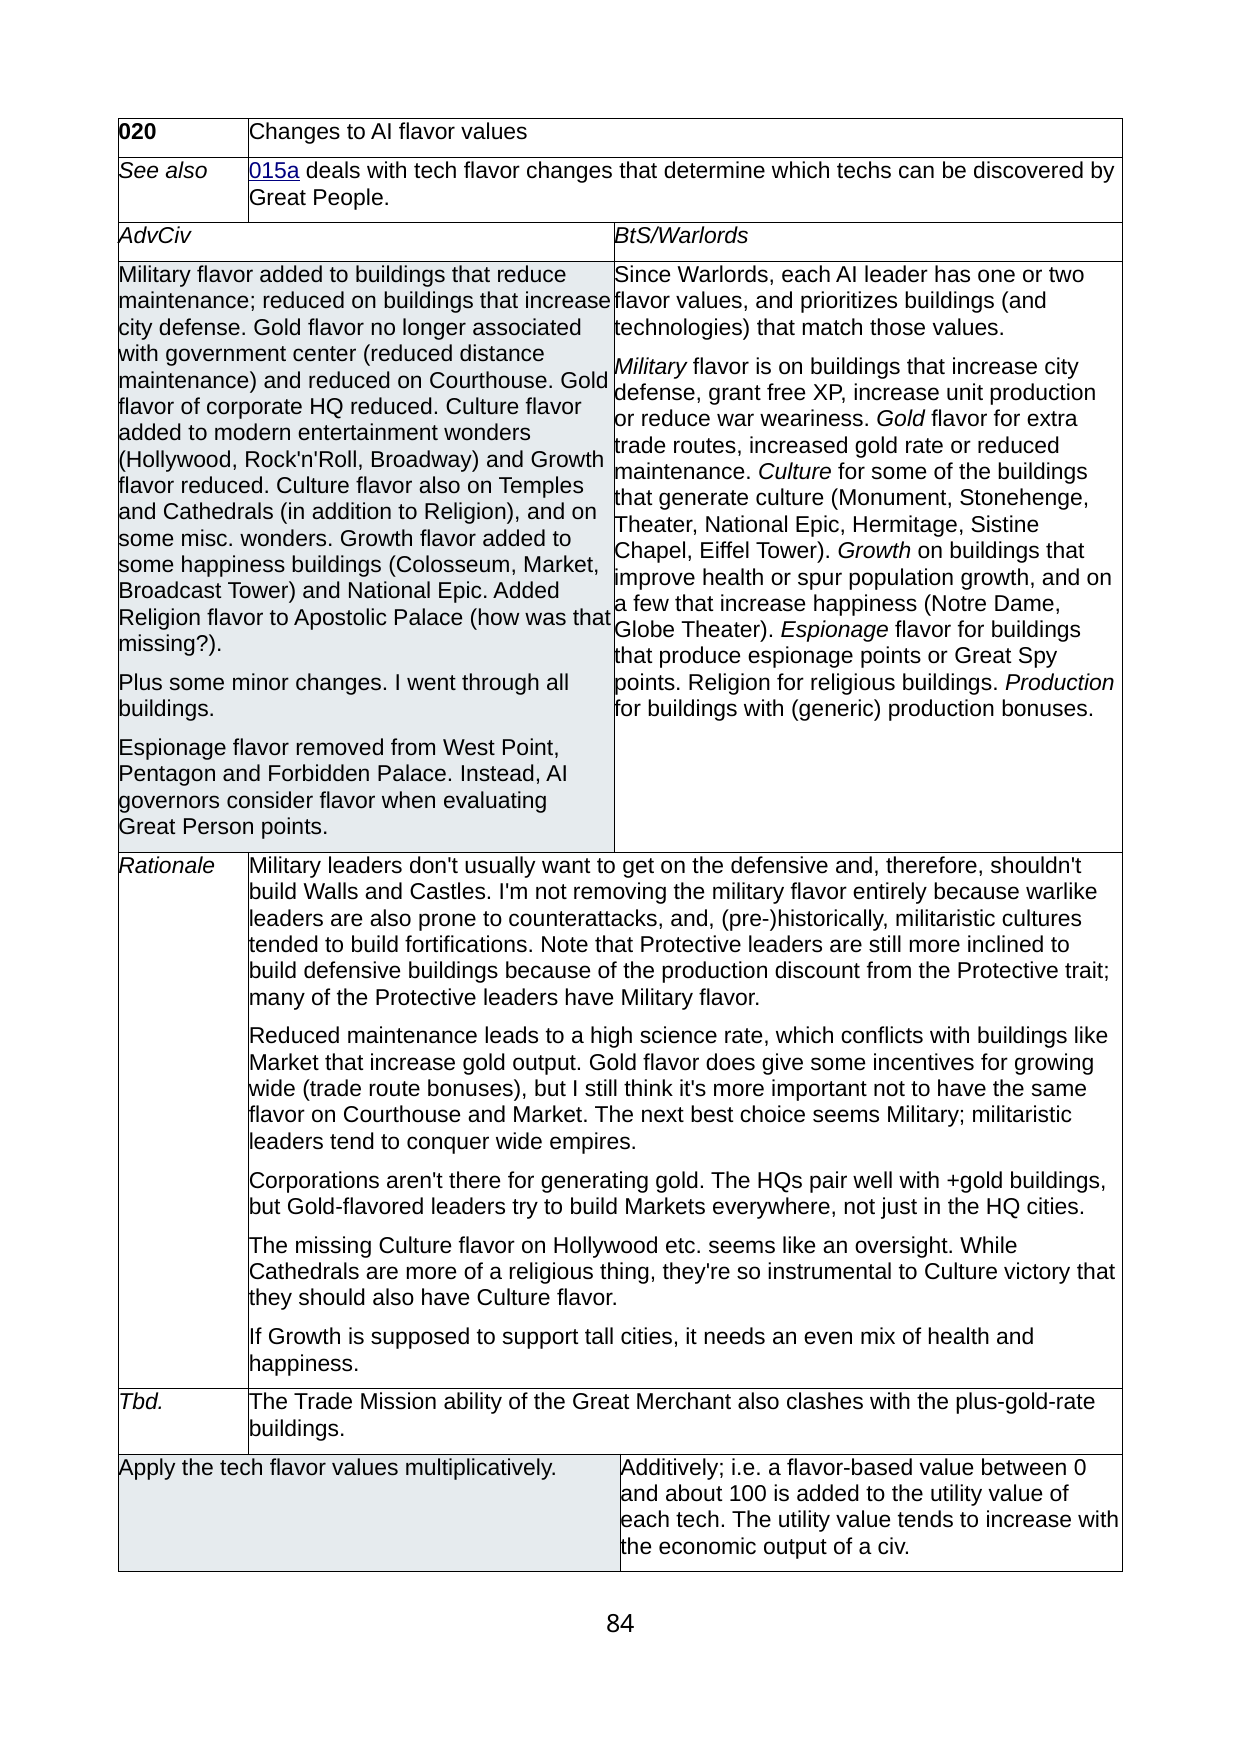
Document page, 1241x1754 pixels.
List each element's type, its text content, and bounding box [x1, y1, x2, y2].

table_cell Apply the tech flavor values multiplicatively. [119, 1455, 620, 1571]
table_cell Military flavor added to buildings that reduce maintenance; reduced on buildings that increase city defense. Gold flavor no longer associated with government center (reduced distance maintenance) and reduced on Courthouse. Gold flavor of corporate HQ reduced. Culture flavor added to modern entertainment wonders (Hollywood, Rock'n'Roll, Broadway) and Growth flavor reduced. Culture flavor also on Temples and Cathedrals (in addition to Religion), and on some misc. wonders. Growth flavor added to some happiness buildings (Colosseum, Market, Broadcast Tower) and National Epic. Added Religion flavor to Apostolic Palace (how was that missing?). Plus some minor changes. I went through all buildings. Espionage flavor removed from West Point, Pentagon and Forbidden Palace. Instead, AI governors consider flavor when evaluating Great Person points. [119, 262, 614, 852]
table_header 020 [119, 119, 248, 157]
table_cell Rationale [119, 853, 248, 1388]
table_cell Military leaders don't usually want to get on the defensive and, therefore, shouldn't build Walls and Castles. I'm not removing the military flavor entirely because warlike leaders are also prone to counterattacks, and, (pre-)historically, militaristic cultures tended to build fortifications. Note that Protective leaders are still more inclined to build defensive buildings because of the production discount from the Protective trait; many of the Protective leaders have Military flavor. Reduced maintenance leads to a high science rate, which conflicts with buildings like Market that increase gold output. Gold flavor does give some incentives for growing wide (trade route bonuses), but I still think it's more important not to have the same flavor on Courthouse and Market. The next best choice seems Military; militaristic leaders tend to conquer wide empires. Corporations aren't there for generating gold. The HQs pair well with +gold buildings, but Gold-flavored leaders try to build Markets everywhere, not just in the HQ cities. The missing Culture flavor on Hollywood etc. seems like an oversight. While Cathedrals are more of a religious thing, they're so instrumental to Culture victory that they should also have Culture flavor. If Growth is supposed to support tall cities, it needs an even mix of health and happiness. [249, 853, 1122, 1388]
table_cell See also [119, 158, 248, 222]
table_cell BtS/Warlords [615, 223, 1122, 261]
table_cell Tbd. [119, 1389, 248, 1453]
table_header Changes to AI flavor values [249, 119, 1122, 157]
table_cell AdvCiv [119, 223, 614, 261]
table_cell The Trade Mission ability of the Great Merchant also clashes with the plus-gold-rate buildings. [249, 1389, 1122, 1453]
table_cell Since Warlords, each AI leader has one or two flavor values, and prioritizes buildings (and technologies) that match those values. Military flavor is on buildings that increase city defense, grant free XP, increase unit production or reduce war weariness. Gold flavor for extra trade routes, increased gold rate or reduced maintenance. Culture for some of the buildings that generate culture (Monument, Stonehenge, Theater, National Epic, Hermitage, Sistine Chapel, Eiffel Tower). Growth on buildings that improve health or spur population growth, and on a few that increase happiness (Notre Dame, Globe Theater). Espionage flavor for buildings that produce espionage points or Great Spy points. Religion for religious buildings. Production for buildings with (generic) production bonuses. [615, 262, 1122, 852]
table_cell 015a deals with tech flavor changes that determine which techs can be discovered by Great People. [249, 158, 1122, 222]
table_cell Additively; i.e. a flavor-based value between 0 and about 100 is added to the utility value of each tech. The utility value tends to increase with the economic output of a civ. [621, 1455, 1122, 1571]
